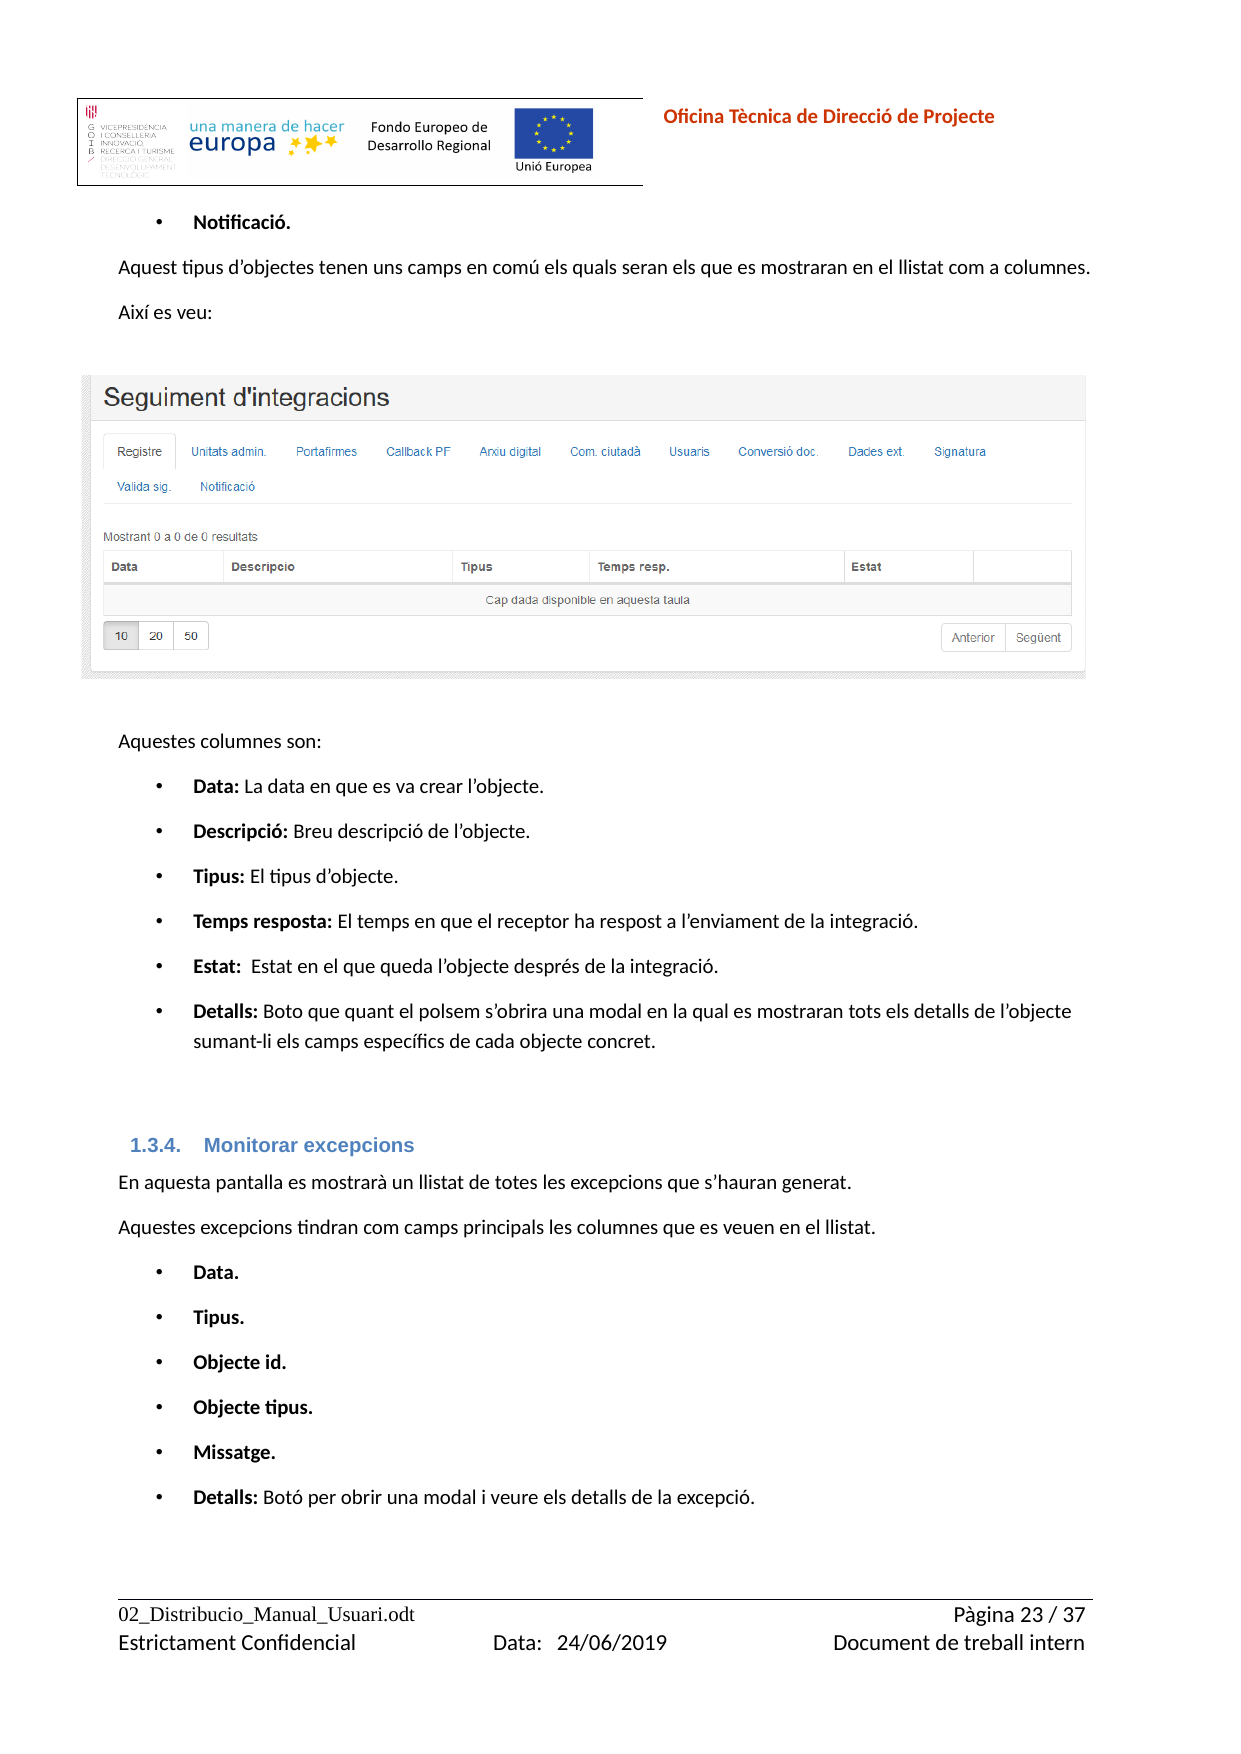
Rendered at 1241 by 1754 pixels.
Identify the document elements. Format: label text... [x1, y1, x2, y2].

list Notificació. [156, 209, 1122, 235]
text Aquestes excepcions tindran com camps principals les columnes que es veuen en el llistat. [118, 1214, 1122, 1240]
list Data: La data en que es va crear l’objecte. [156, 773, 1122, 799]
list Temps resposta: El temps en que el receptor ha respost a l’enviament de la integració. [156, 908, 1122, 934]
text En aquesta pantalla es mostrarà un llistat de totes les excepcions que s’hauran generat. [118, 1169, 1122, 1195]
subtitle Monitorar excepcions [130, 1133, 1122, 1157]
list Descripció: Breu descripció de l’objecte. [156, 818, 1122, 844]
text Aquestes columnes son: [118, 728, 1122, 754]
text Aquest tipus d’objectes tenen uns camps en comú els quals seran els que es mostraran en el llistat com a columnes. [118, 254, 1122, 280]
text Així es veu: [118, 299, 1122, 325]
list Detalls: Boto que quant el polsem s’obrira una modal en la qual es mostraran tots els detalls de l’objecte sumant-li els camps específics de cada objecte concret. [156, 998, 1122, 1054]
picture [187, 103, 599, 180]
picture [81, 375, 1086, 679]
list Estat: Estat en el que queda l’objecte després de la integració. [156, 953, 1122, 979]
list Data. [156, 1259, 1122, 1285]
list Tipus: El tipus d’objecte. [156, 863, 1122, 889]
picture [82, 103, 181, 180]
list Detalls: Botó per obrir una modal i veure els detalls de la excepció. [156, 1484, 1122, 1510]
list Tipus. [156, 1304, 1122, 1330]
list Objecte id. [156, 1349, 1122, 1375]
list Objecte tipus. [156, 1394, 1122, 1420]
list Missatge. [156, 1439, 1122, 1465]
